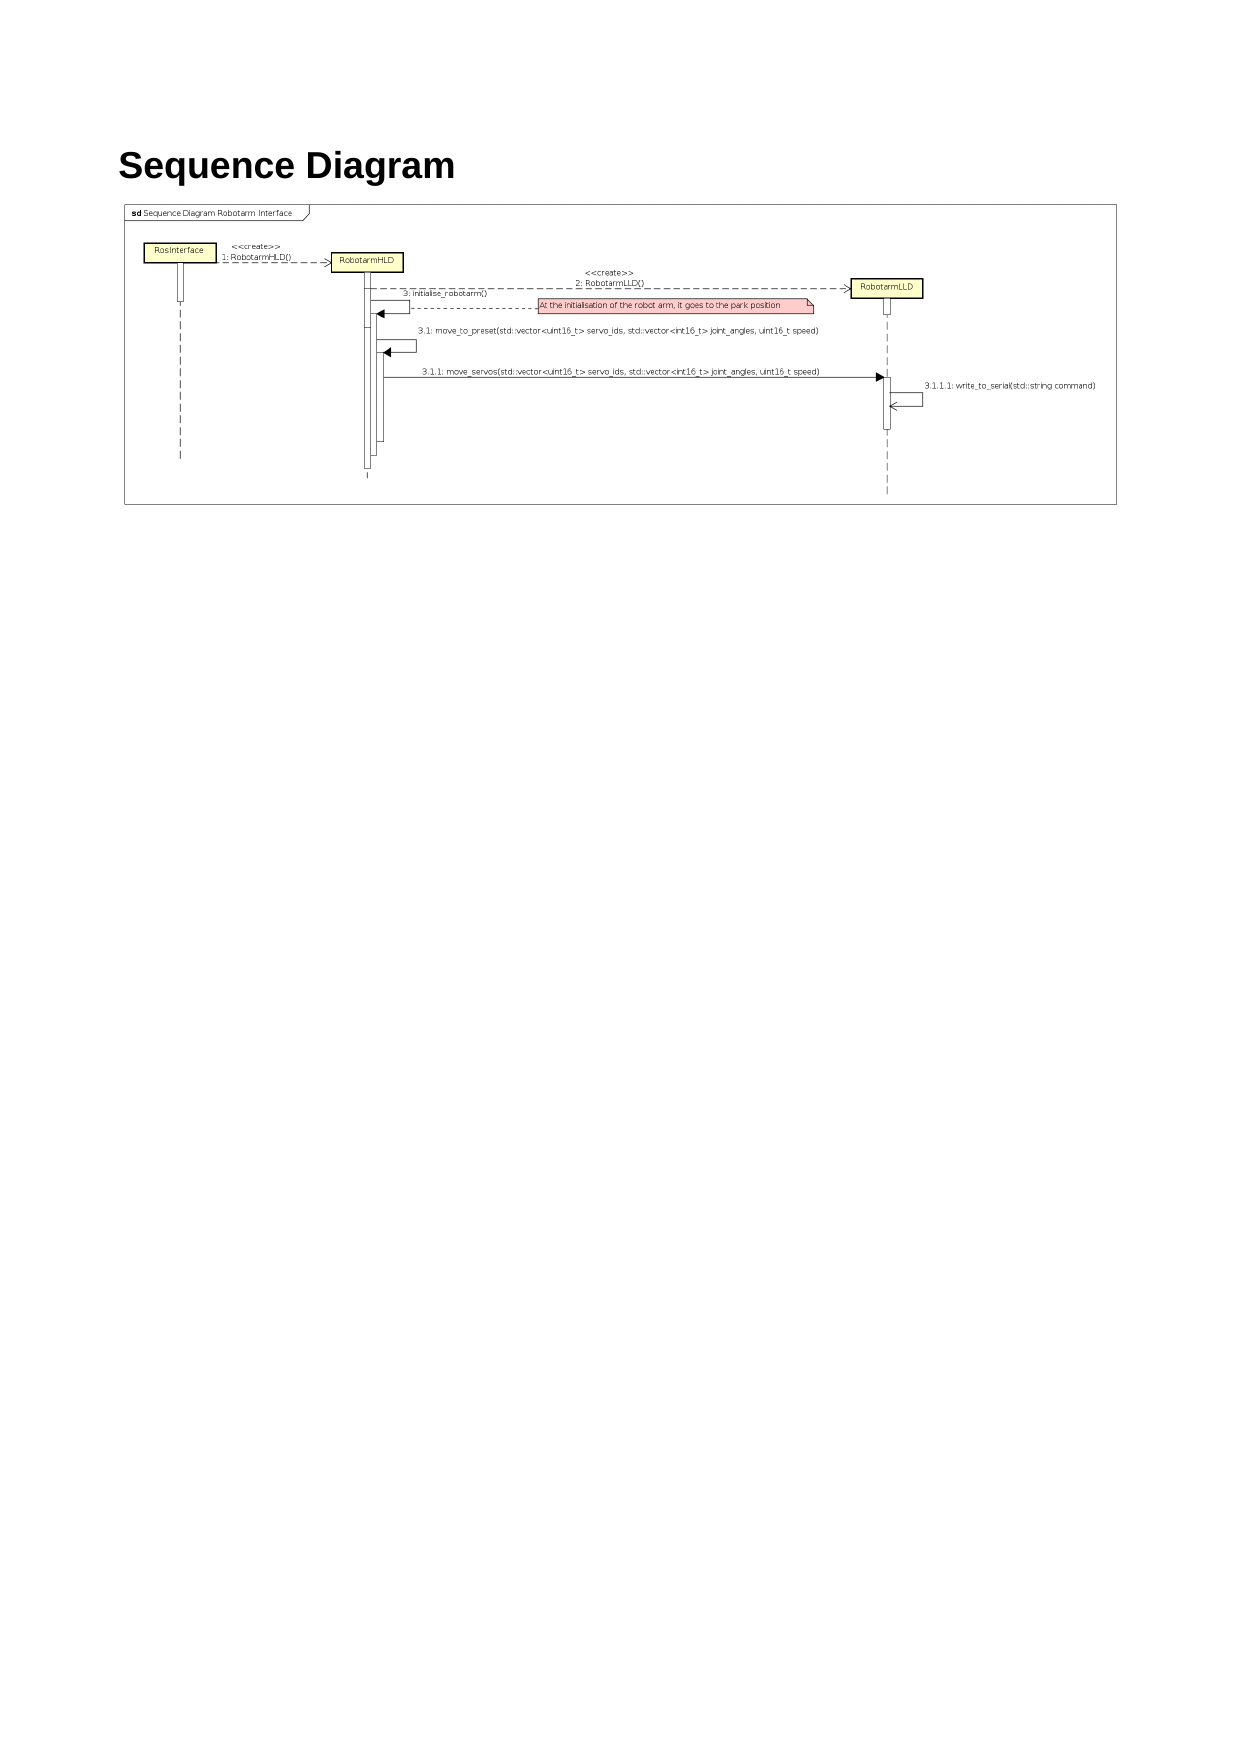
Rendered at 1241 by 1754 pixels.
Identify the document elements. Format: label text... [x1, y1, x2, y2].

subtitle Sequence Diagram [118, 143, 1122, 186]
picture [118, 198, 1123, 510]
